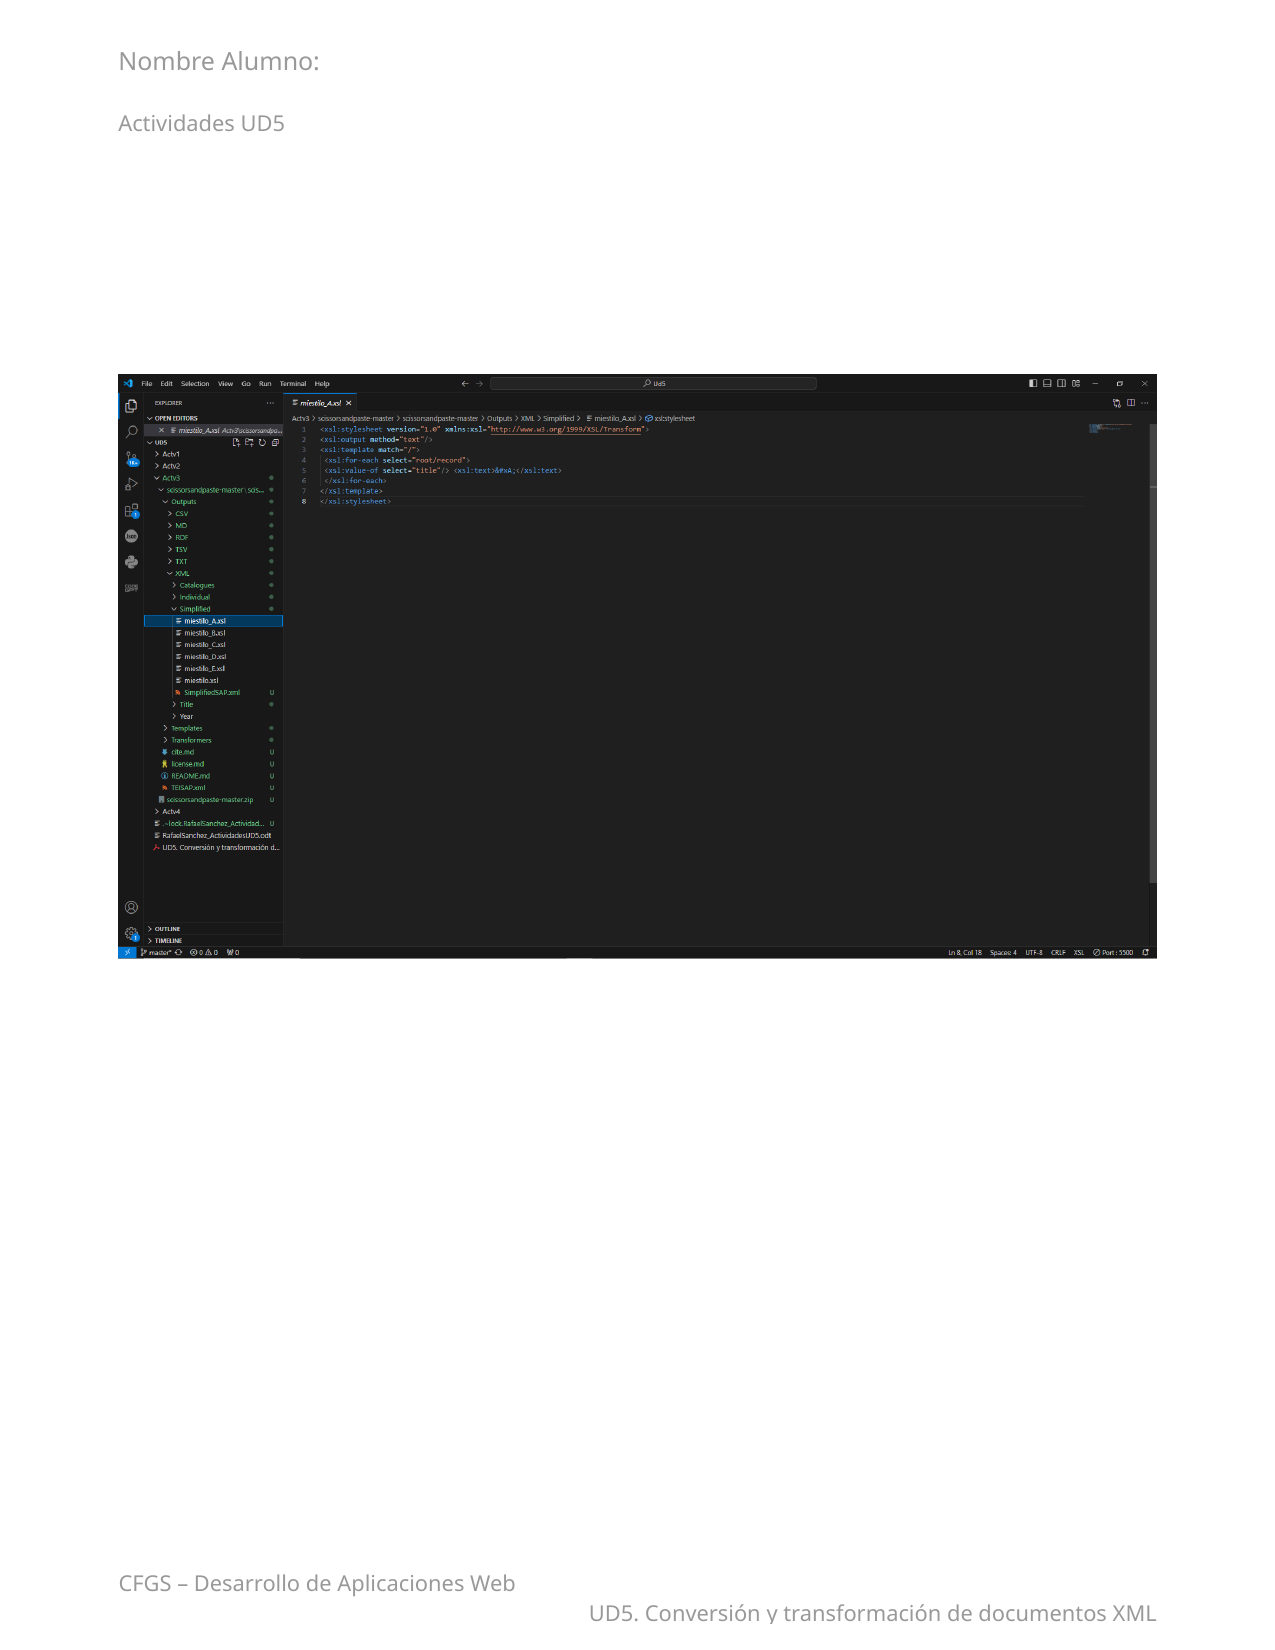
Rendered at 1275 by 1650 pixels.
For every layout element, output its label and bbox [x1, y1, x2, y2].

picture [118, 374, 1157, 959]
